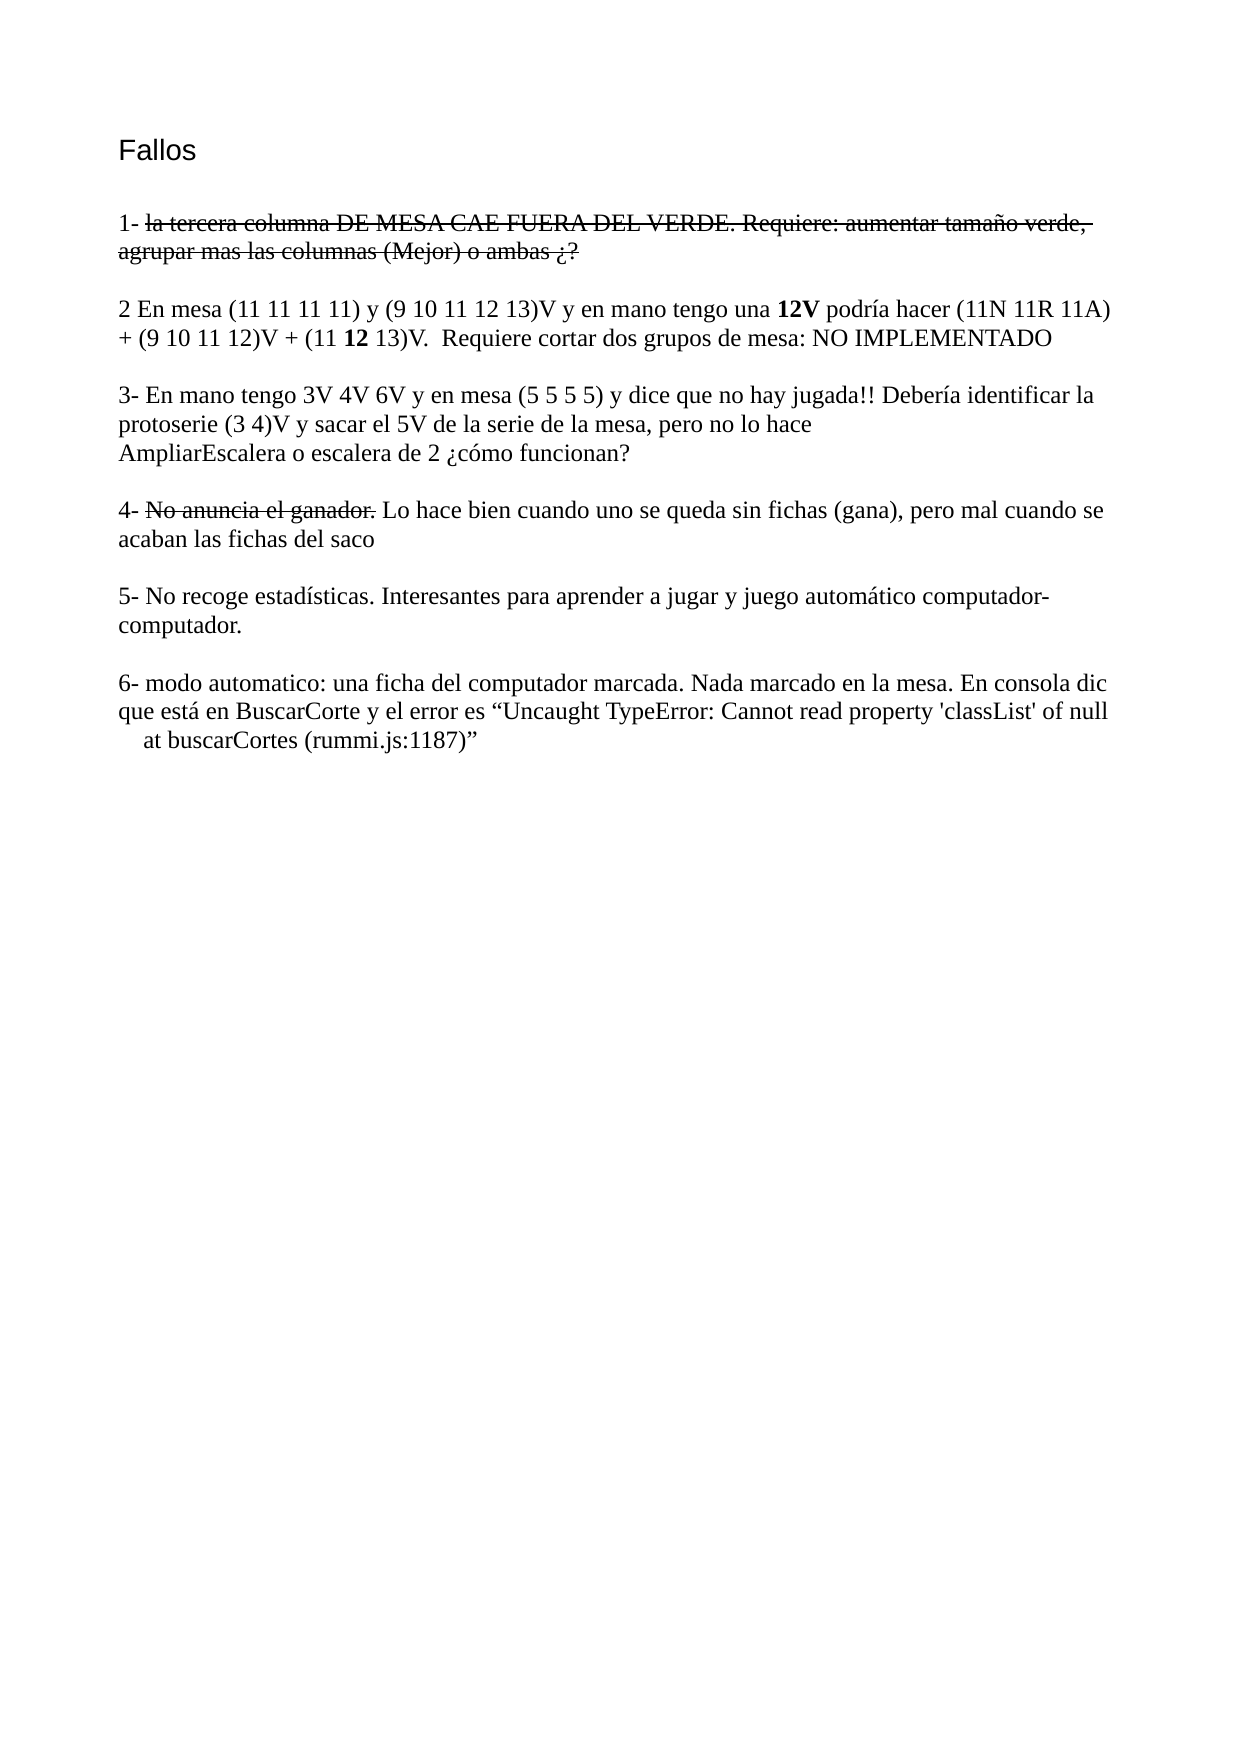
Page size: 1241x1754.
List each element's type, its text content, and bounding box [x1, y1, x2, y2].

text 5- No recoge estadísticas. Interesantes para aprender a jugar y juego automático computador-computador. [118, 581, 1122, 639]
text 2 En mesa (11 11 11 11) y (9 10 11 12 13)V y en mano tengo una 12V podría hacer (11N 11R 11A) + (9 10 11 12)V + (11 12 13)V. Requiere cortar dos grupos de mesa: NO IMPLEMENTADO [118, 294, 1122, 351]
text 3- En mano tengo 3V 4V 6V y en mesa (5 5 5 5) y dice que no hay jugada!! Debería identificar la protoserie (3 4)V y sacar el 5V de la serie de la mesa, pero no lo hace [118, 380, 1122, 438]
text 4- No anuncia el ganador. Lo hace bien cuando uno se queda sin fichas (gana), pero mal cuando se acaban las fichas del saco [118, 495, 1122, 553]
subtitle Fallos [118, 133, 1122, 166]
text 6- modo automatico: una ficha del computador marcada. Nada marcado en la mesa. En consola dic que está en BuscarCorte y el error es “Uncaught TypeError: Cannot read property 'classList' of null at buscarCortes (rummi.js:1187)” [118, 668, 1122, 754]
text 1- la tercera columna DE MESA CAE FUERA DEL VERDE. Requiere: aumentar tamaño verde, agrupar mas las columnas (Mejor) o ambas ¿? [118, 208, 1122, 265]
text AmpliarEscalera o escalera de 2 ¿cómo funcionan? [118, 438, 1122, 466]
